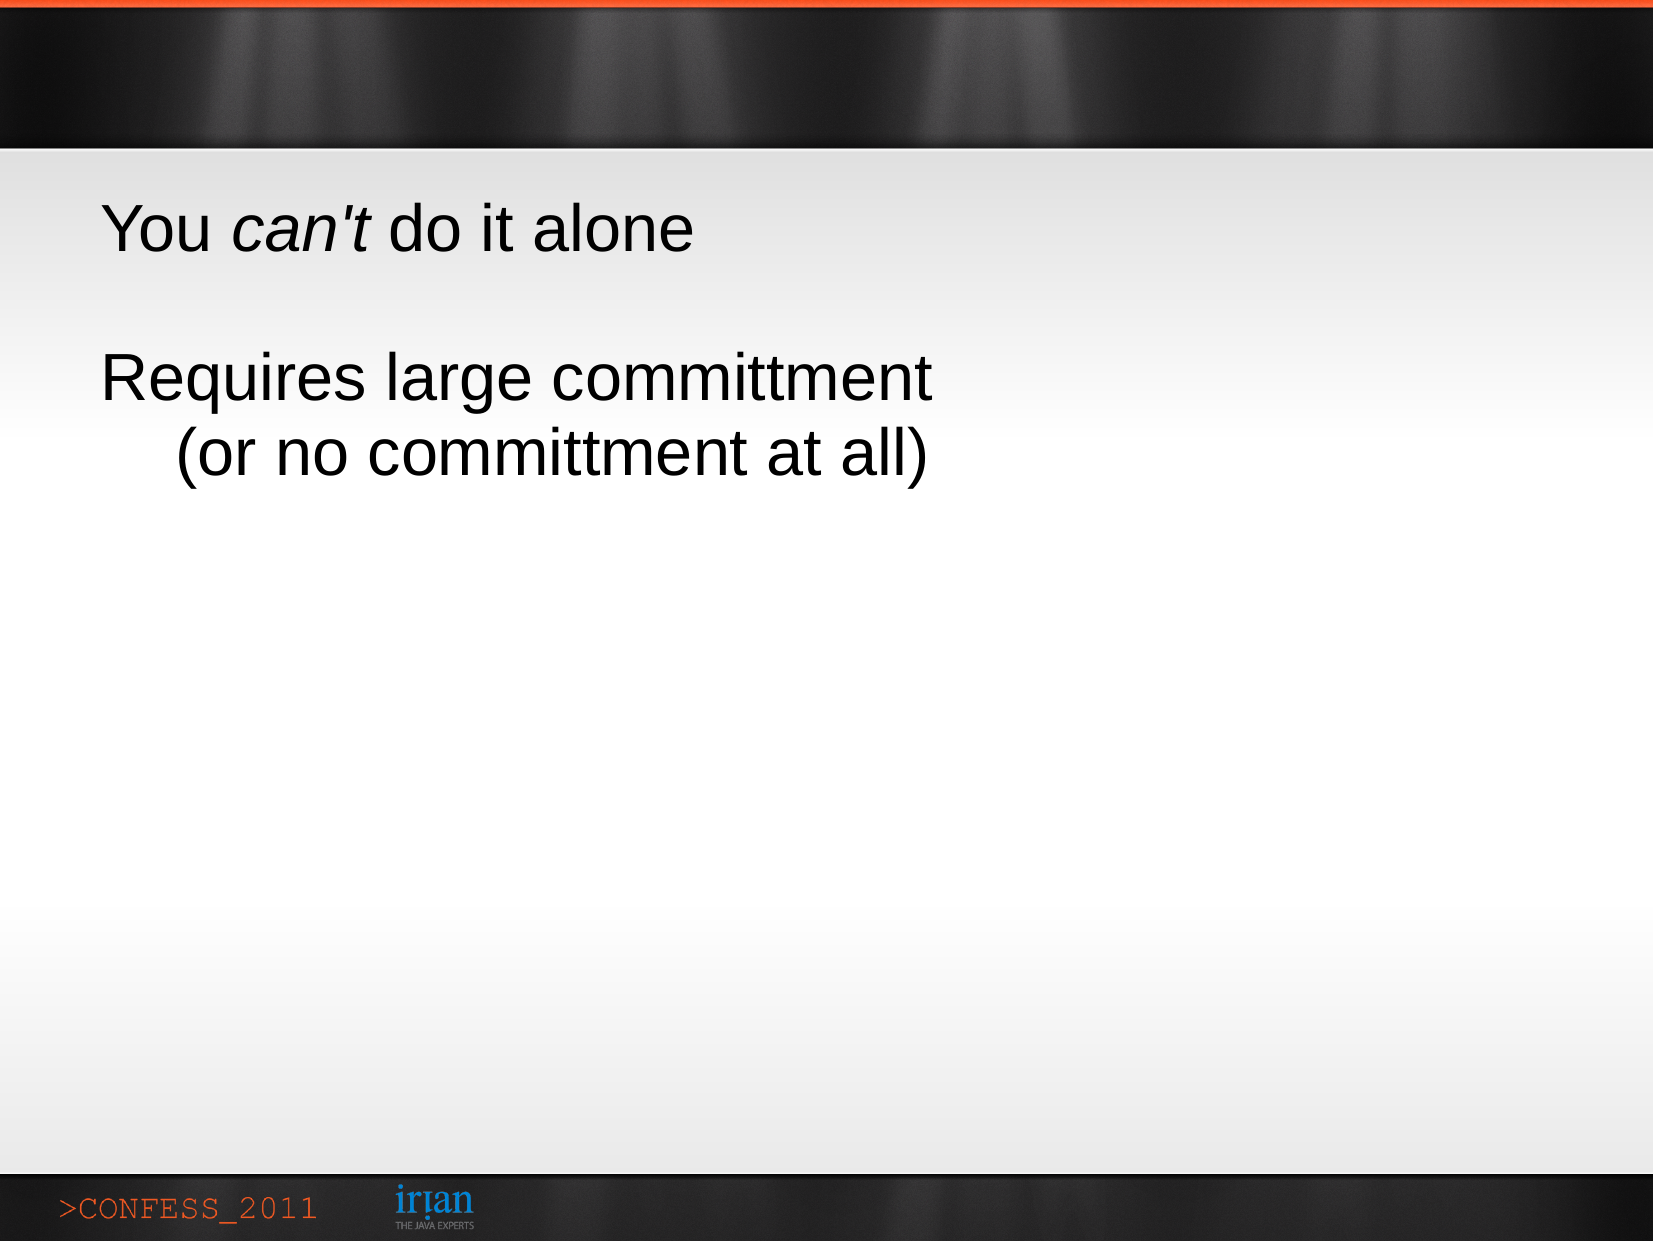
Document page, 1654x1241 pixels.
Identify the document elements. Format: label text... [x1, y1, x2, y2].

subtitle You can't do it alone Requires large committment (or no committment at all) [100, 6, 1588, 1125]
picture [0, 0, 1653, 1241]
